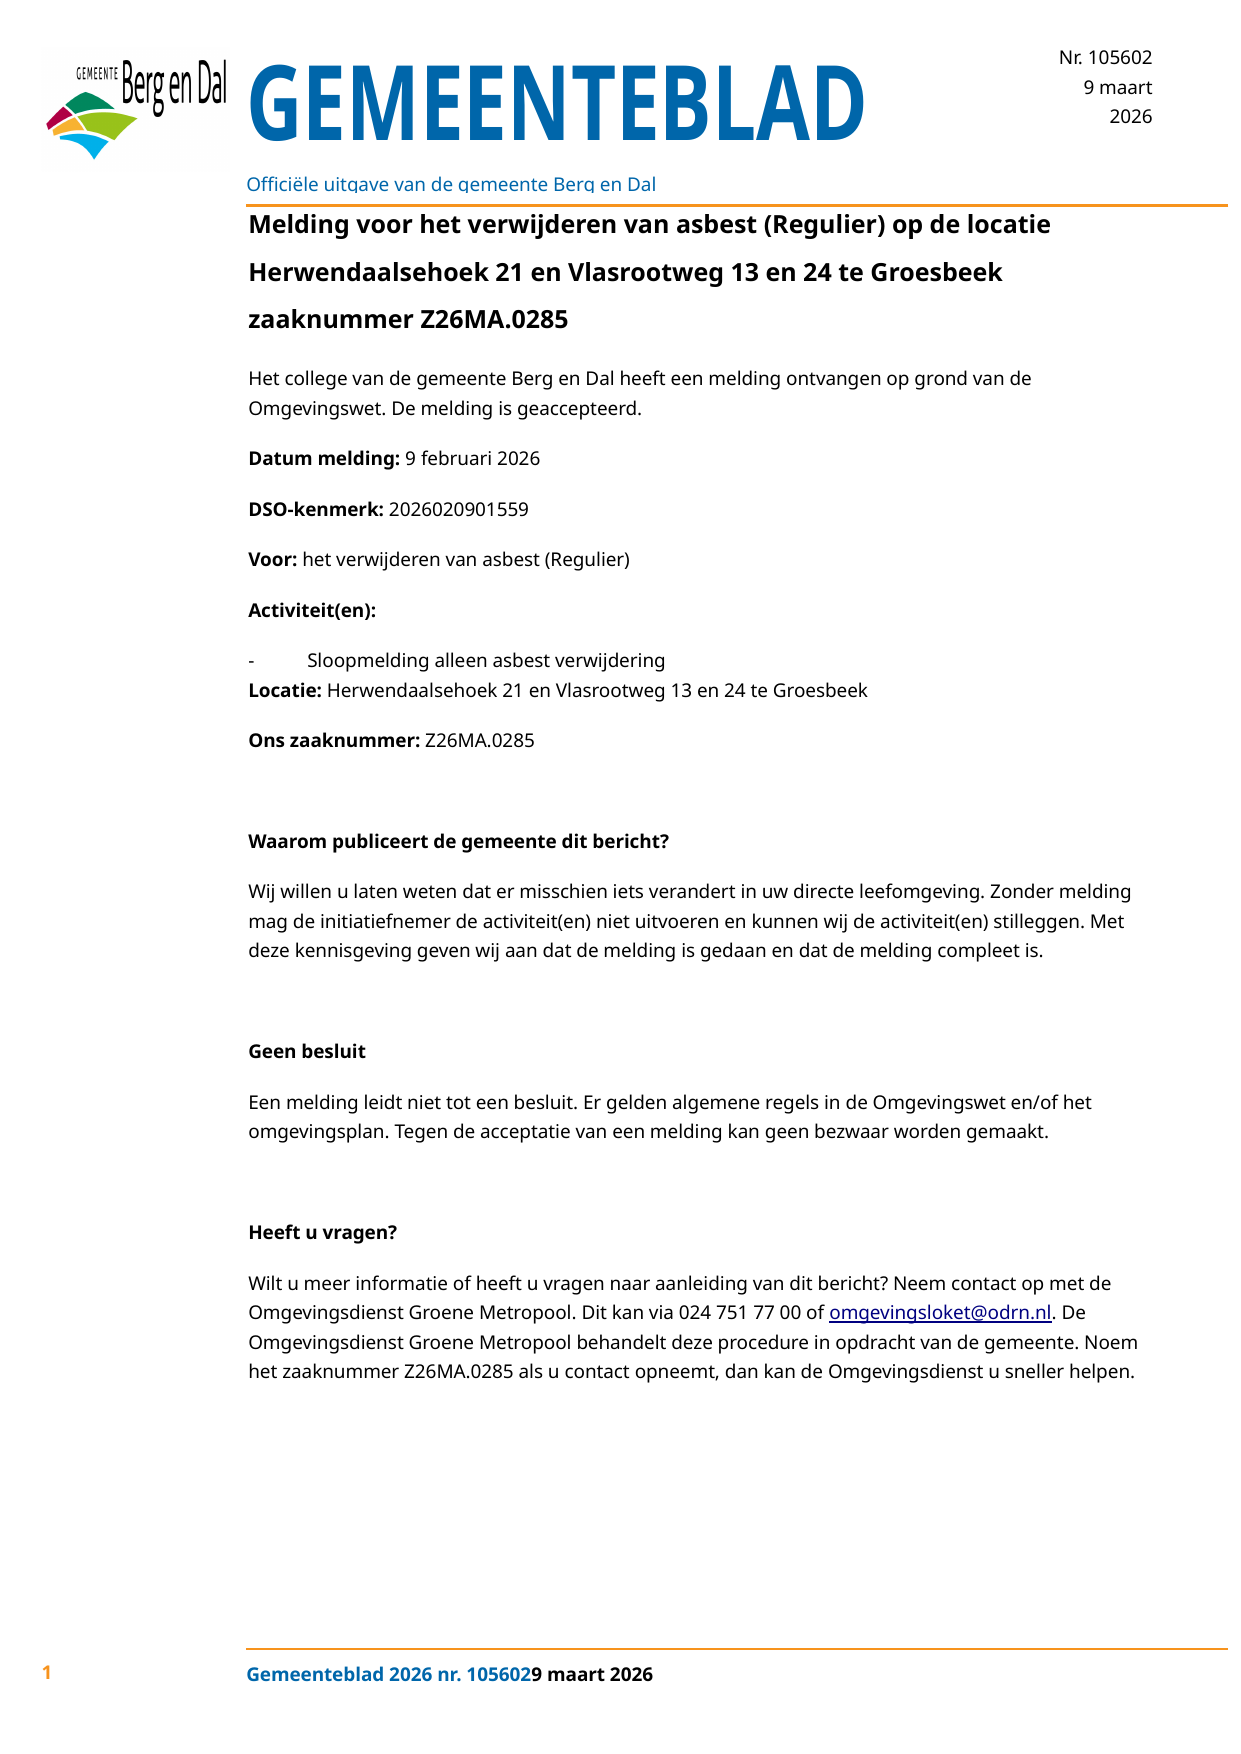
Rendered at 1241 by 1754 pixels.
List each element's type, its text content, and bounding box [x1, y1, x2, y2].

text Het college van de gemeente Berg en Dal heeft een melding ontvangen op grond van de Omgevingswet. De melding is geaccepteerd. [248, 366, 1152, 421]
picture [41, 47, 231, 172]
text Voor: het verwijderen van asbest (Regulier) [248, 546, 1152, 572]
text Een melding leidt niet tot een besluit. Er gelden algemene regels in de Omgevingswet en/of het omgevingsplan. Tegen de acceptatie van een melding kan geen bezwaar worden gemaakt. [248, 1089, 1152, 1144]
text Wij willen u laten weten dat er misschien iets verandert in uw directe leefomgeving. Zonder melding mag de initiatiefnemer de activiteit(en) niet uitvoeren en kunnen wij de activiteit(en) stilleggen. Met deze kennisgeving geven wij aan dat de melding is gedaan en dat de melding compleet is. [248, 878, 1152, 963]
text Geen besluit [248, 1038, 1152, 1064]
text Ons zaaknummer: Z26MA.0285 [248, 727, 1152, 753]
text Locatie: Herwendaalsehoek 21 en Vlasrootweg 13 en 24 te Groesbeek [248, 677, 1152, 702]
text Activiteit(en): [248, 597, 1152, 622]
text Wilt u meer informatie of heeft u vragen naar aanleiding van dit bericht? Neem contact op met de Omgevingsdienst Groene Metropool. Dit kan via 024 751 77 00 of omgevingsloket@odrn.nl. De Omgevingsdienst Groene Metropool behandelt deze procedure in opdracht van de gemeente. Noem het zaaknummer Z26MA.0285 als u contact opneemt, dan kan de Omgevingsdienst u sneller helpen. [248, 1270, 1152, 1384]
text DSO-kenmerk: 2026020901559 [248, 496, 1152, 522]
text Datum melding: 9 februari 2026 [248, 446, 1152, 471]
text Waarom publiceert de gemeente dit bericht? [248, 828, 1152, 854]
text Melding voor het verwijderen van asbest (Regulier) op de locatie Herwendaalsehoek 21 en Vlasrootweg 13 en 24 te Groesbeek zaaknummer Z26MA.0285 [248, 207, 1152, 336]
list Sloopmelding alleen asbest verwijdering [248, 647, 1152, 673]
text Heeft u vragen? [248, 1219, 1152, 1245]
